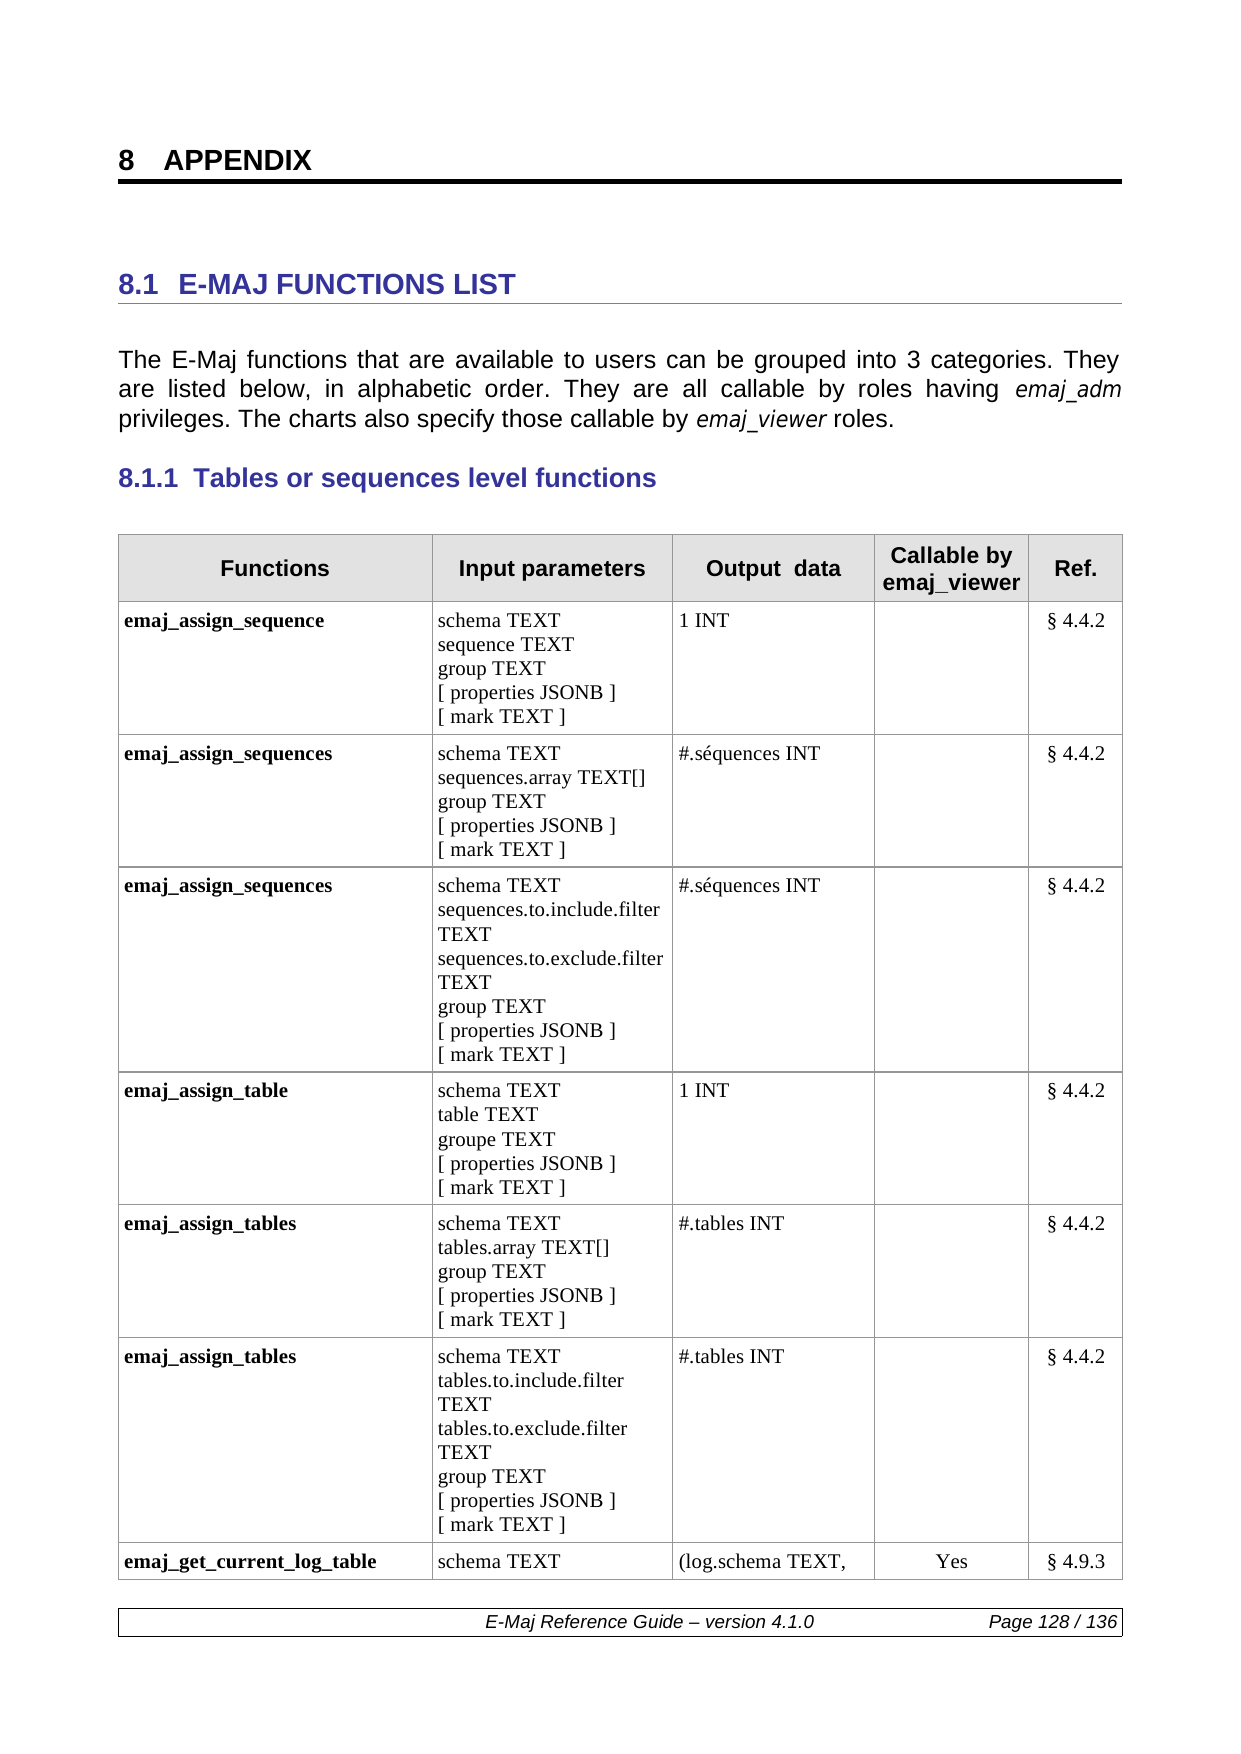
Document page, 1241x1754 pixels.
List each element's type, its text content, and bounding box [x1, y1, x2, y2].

table_cell emaj_assign_sequence [119, 602, 432, 734]
table_cell #.séquences INT [673, 735, 874, 866]
subtitle E-Maj functions list [118, 267, 1122, 303]
table_cell [875, 602, 1028, 734]
table_cell #.séquences INT [673, 868, 874, 1071]
table_cell emaj_assign_tables [119, 1338, 432, 1542]
table_cell schema TEXT sequences.array TEXT[] group TEXT [ properties JSONB ] [ mark TEXT ] [433, 735, 672, 866]
table_cell (log.schema TEXT, [673, 1543, 874, 1579]
table_cell § 4.4.2 [1029, 735, 1122, 866]
table_header Input parameters [433, 535, 672, 601]
table_cell emaj_assign_sequences [119, 735, 432, 866]
table_cell § 4.4.2 [1029, 1073, 1122, 1204]
table_cell [875, 735, 1028, 866]
subtitle Tables or sequences level functions [118, 462, 1122, 493]
table_cell schema TEXT sequence TEXT group TEXT [ properties JSONB ] [ mark TEXT ] [433, 602, 672, 734]
table_cell schema TEXT sequences.to.include.filter TEXT sequences.to.exclude.filter TEXT group TEXT [ properties JSONB ] [ mark TEXT ] [433, 868, 672, 1071]
table_cell § 4.4.2 [1029, 1338, 1122, 1542]
table_cell schema TEXT tables.array TEXT[] group TEXT [ properties JSONB ] [ mark TEXT ] [433, 1205, 672, 1337]
table_cell #.tables INT [673, 1338, 874, 1542]
table_cell § 4.4.2 [1029, 1205, 1122, 1337]
table_cell emaj_assign_tables [119, 1205, 432, 1337]
table_cell emaj_get_current_log_table [119, 1543, 432, 1579]
table_cell #.tables INT [673, 1205, 874, 1337]
table_cell [875, 1338, 1028, 1542]
table_cell § 4.9.3 [1029, 1543, 1122, 1579]
table_cell Yes [875, 1543, 1028, 1579]
table_header Output data [673, 535, 874, 601]
table_cell emaj_assign_sequences [119, 868, 432, 1071]
table_cell [875, 1205, 1028, 1337]
text The E-Maj functions that are available to users can be grouped into 3 categories. They are listed below, in alphabetic order. They are all callable by roles having emaj_adm privileges. The charts also specify those callable by emaj_viewer roles. [118, 345, 1122, 432]
table_cell § 4.4.2 [1029, 602, 1122, 734]
table_cell 1 INT [673, 602, 874, 734]
table_cell emaj_assign_table [119, 1073, 432, 1204]
table_cell schema TEXT tables.to.include.filter TEXT tables.to.exclude.filter TEXT group TEXT [ properties JSONB ] [ mark TEXT ] [433, 1338, 672, 1542]
table_cell 1 INT [673, 1073, 874, 1204]
table_cell § 4.4.2 [1029, 868, 1122, 1071]
table_cell [875, 1073, 1028, 1204]
table_cell schema TEXT table TEXT groupe TEXT [ properties JSONB ] [ mark TEXT ] [433, 1073, 672, 1204]
table_header Callable by emaj_viewer [875, 535, 1028, 601]
table_header Functions [119, 535, 432, 601]
table_header Ref. [1029, 535, 1122, 601]
table_cell [875, 868, 1028, 1071]
subtitle Appendix [118, 143, 1122, 179]
table_cell schema TEXT [433, 1543, 672, 1579]
